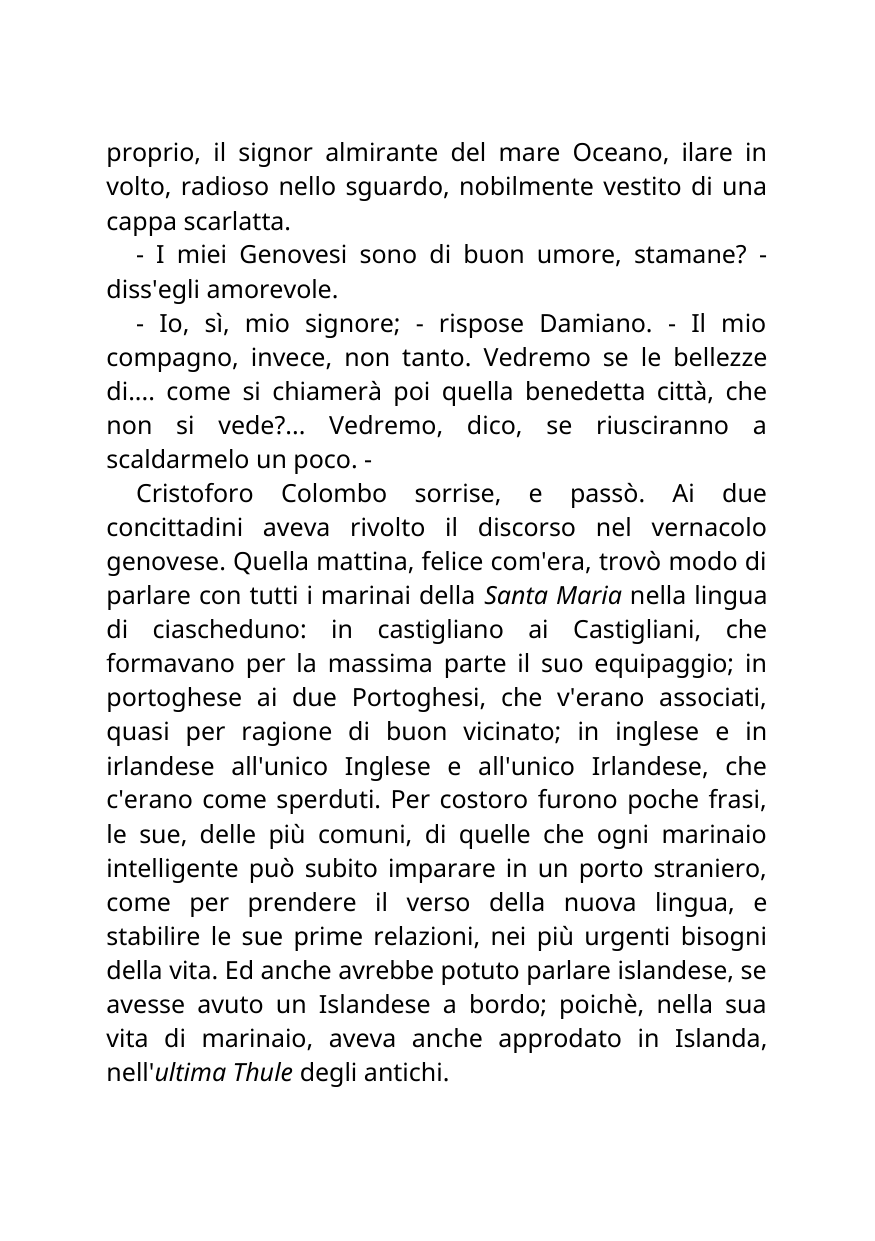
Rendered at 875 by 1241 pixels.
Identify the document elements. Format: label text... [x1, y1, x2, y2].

text - I miei Genovesi sono di buon umore, stamane? - diss'egli amorevole. [106, 237, 768, 305]
text - Io, sì, mio signore; - rispose Damiano. - Il mio compagno, invece, non tanto. Vedremo se le bellezze di.... come si chiamerà poi quella benedetta città, che non si vede?... Vedremo, dico, se riusciranno a scaldarmelo un poco. - [106, 305, 768, 476]
text proprio, il signor almirante del mare Oceano, ilare in volto, radioso nello sguardo, nobilmente vestito di una cappa scarlatta. [106, 135, 768, 237]
text Cristoforo Colombo sorrise, e passò. Ai due concittadini aveva rivolto il discorso nel vernacolo genovese. Quella mattina, felice com'era, trovò modo di parlare con tutti i marinai della Santa Maria nella lingua di ciascheduno: in castigliano ai Castigliani, che formavano per la massima parte il suo equipaggio; in portoghese ai due Portoghesi, che v'erano associati, quasi per ragione di buon vicinato; in inglese e in irlandese all'unico Inglese e all'unico Irlandese, che c'erano come sperduti. Per costoro furono poche frasi, le sue, delle più comuni, di quelle che ogni marinaio intelligente può subito imparare in un porto straniero, come per prendere il verso della nuova lingua, e stabilire le sue prime relazioni, nei più urgenti bisogni della vita. Ed anche avrebbe potuto parlare islandese, se avesse avuto un Islandese a bordo; poichè, nella sua vita di marinaio, aveva anche approdato in Islanda, nell'ultima Thule degli antichi. [106, 476, 768, 1089]
